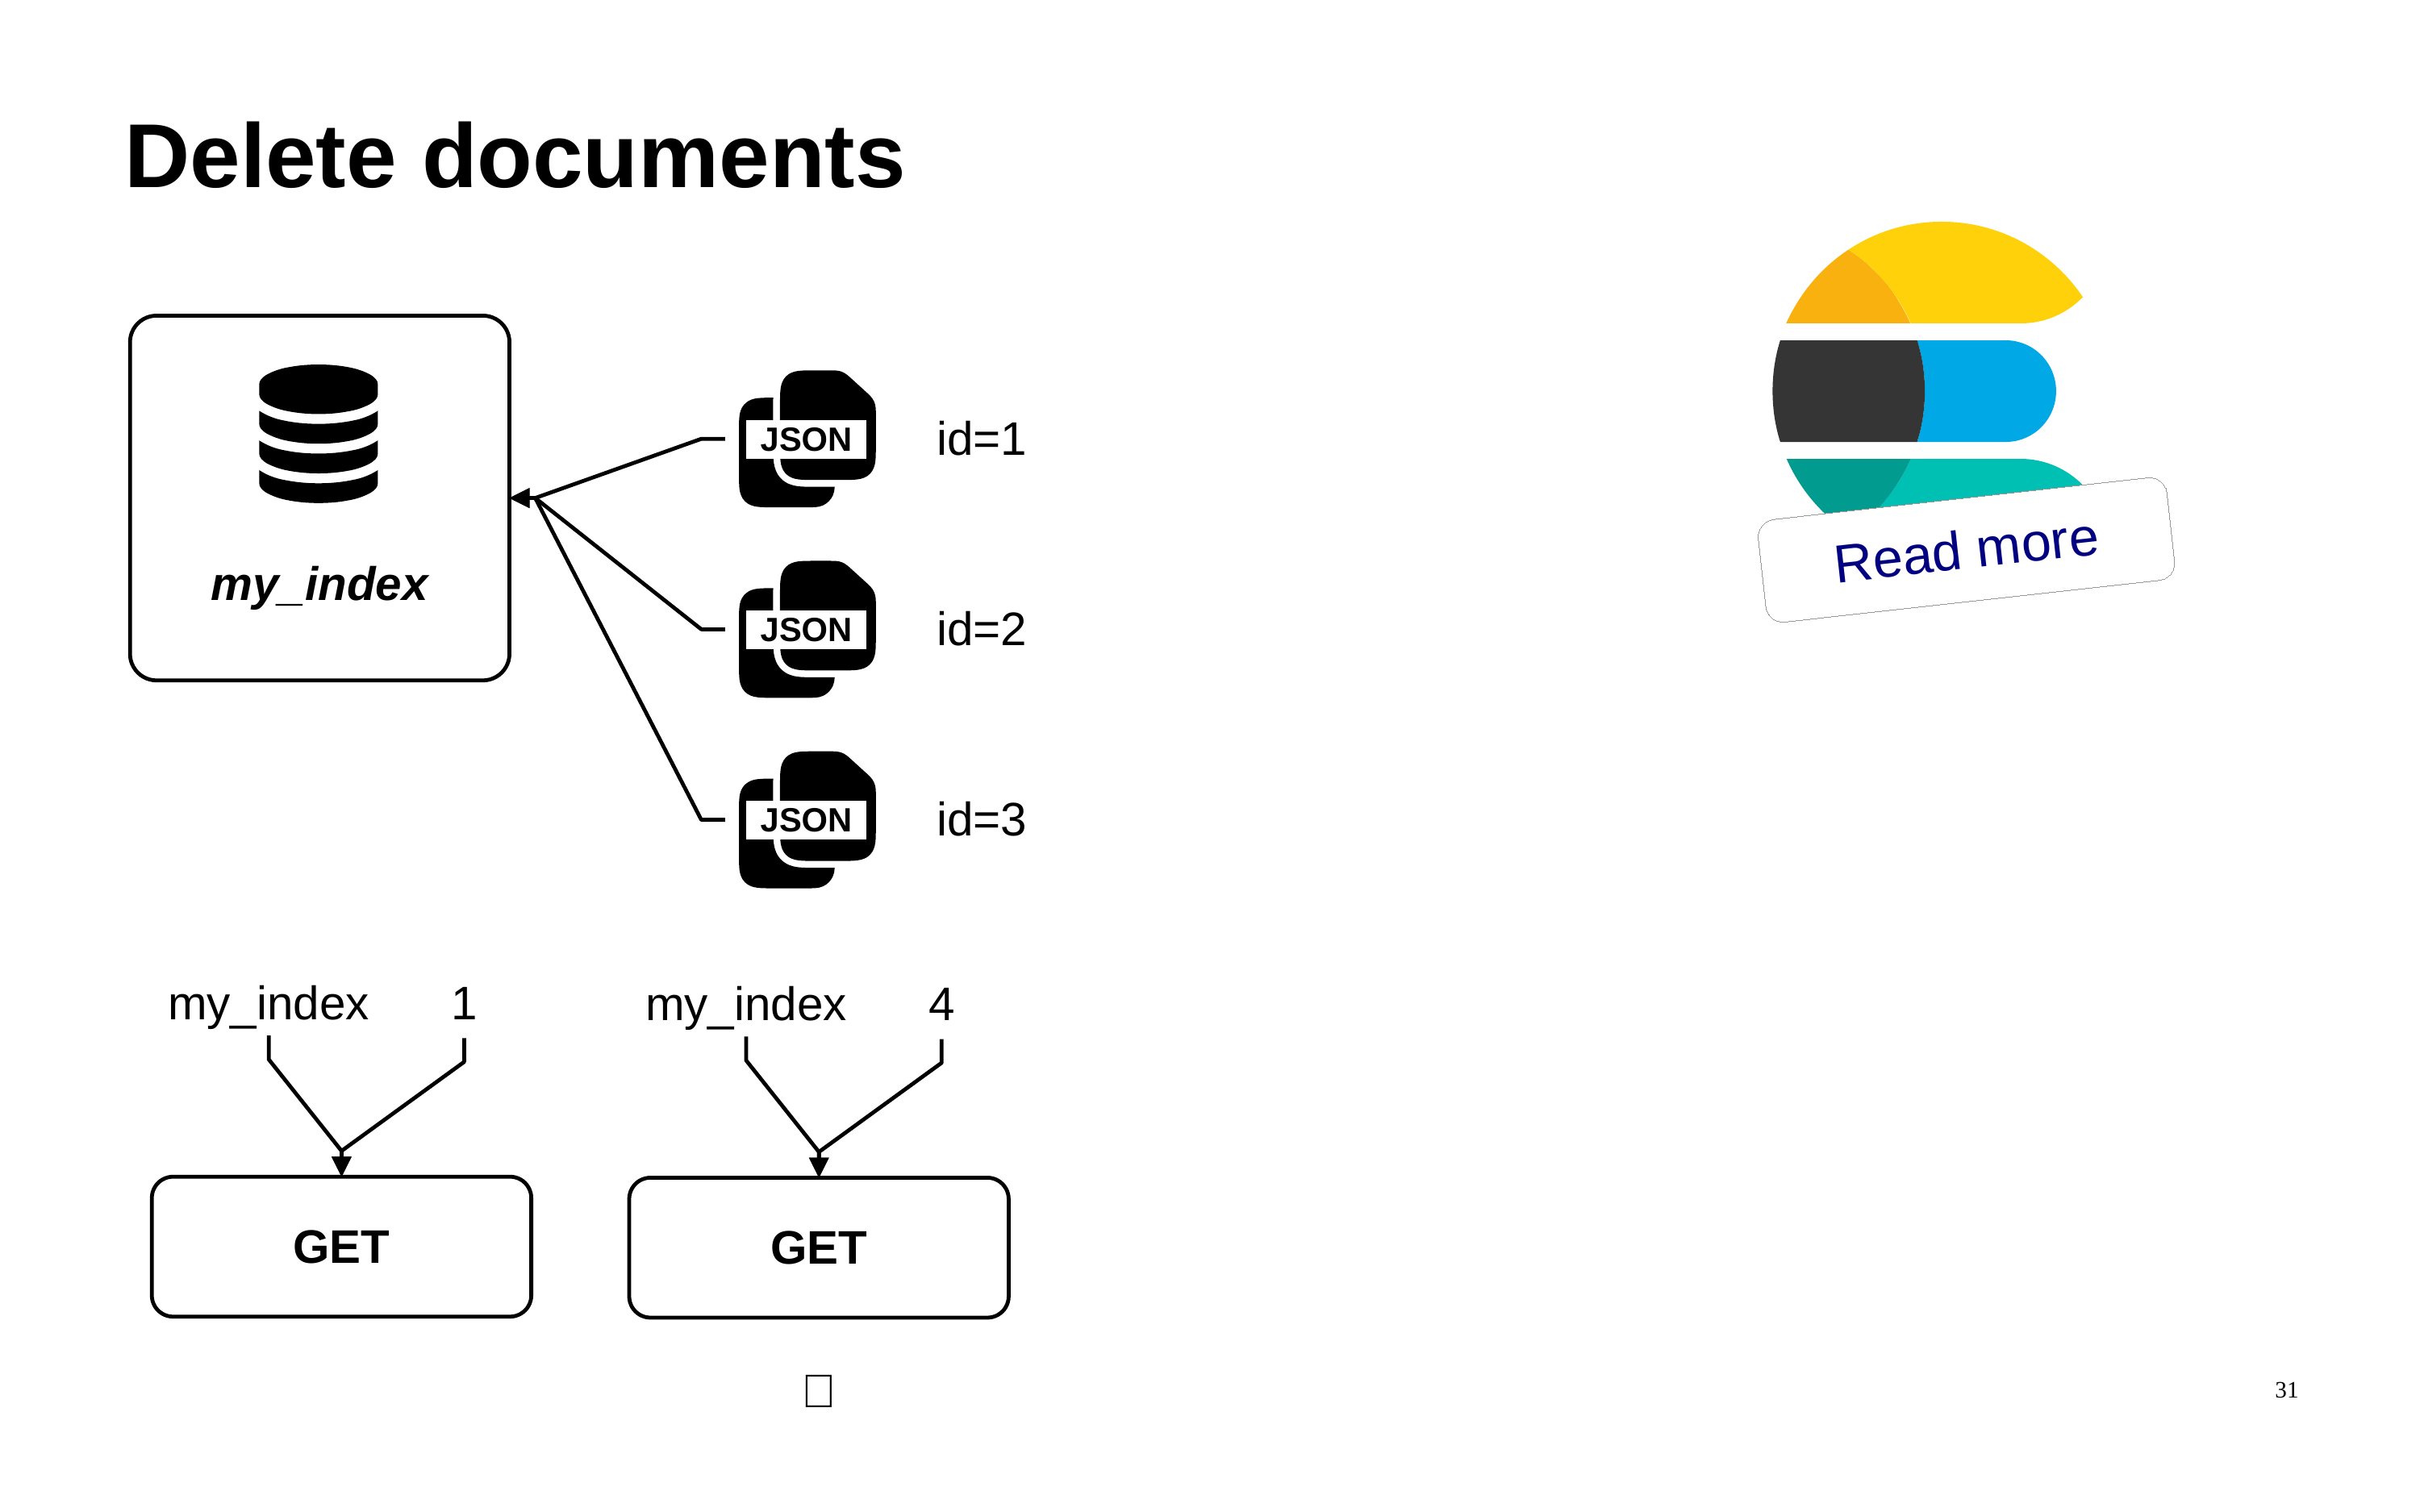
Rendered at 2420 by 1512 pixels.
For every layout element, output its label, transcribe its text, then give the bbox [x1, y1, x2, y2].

picture [1729, 200, 2129, 586]
text_box 4 [874, 969, 1009, 1039]
text_box GET [152, 1177, 532, 1317]
text_box Delete documents [112, 61, 1287, 251]
text_box JSON [746, 801, 866, 839]
text_box ❌ [766, 1359, 872, 1423]
picture [724, 737, 890, 902]
text_box id=2 [915, 594, 1049, 664]
text_box id=3 [915, 785, 1049, 855]
text_box my_index [140, 971, 398, 1036]
text_box Read more [1758, 477, 2175, 623]
text_box my_index [617, 972, 875, 1037]
picture [250, 364, 390, 503]
text_box 1 [397, 968, 532, 1039]
text_box id=1 [915, 404, 1049, 474]
text_box JSON [746, 420, 866, 459]
text_box JSON [746, 610, 866, 649]
picture [724, 547, 890, 712]
picture [724, 356, 890, 522]
text_box GET [629, 1177, 1009, 1318]
text_box my_index [174, 528, 465, 632]
